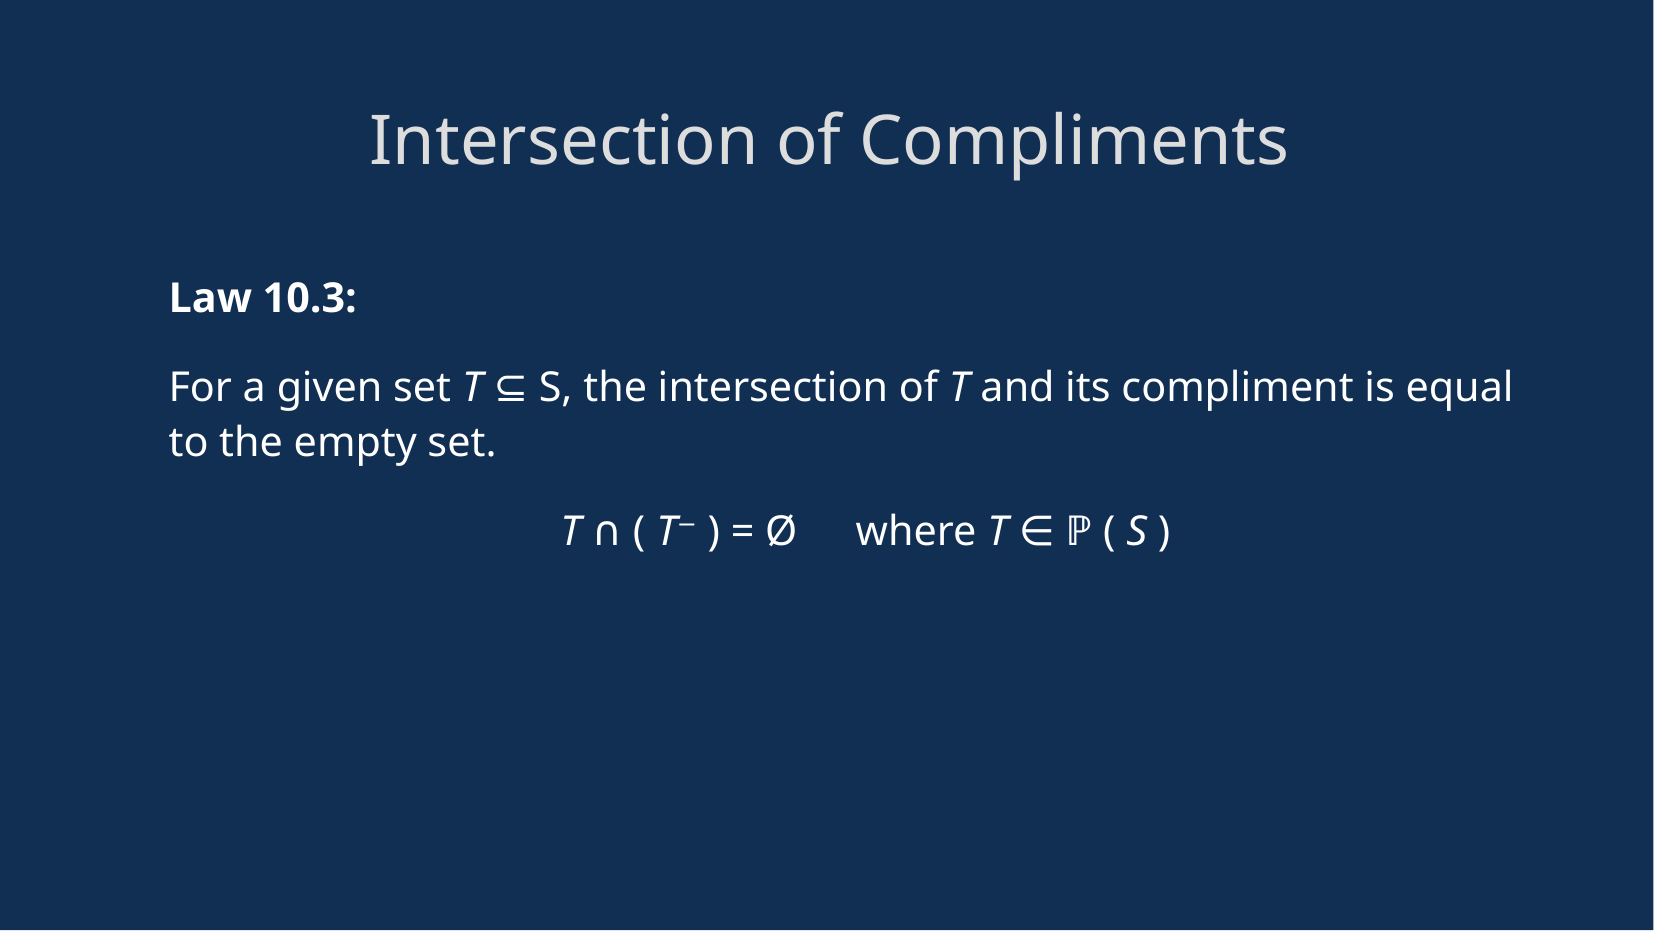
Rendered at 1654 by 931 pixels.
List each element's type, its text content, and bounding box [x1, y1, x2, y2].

list Law 10.3: For a given set T ⊆ S, the intersection of T and its compliment is equal to the empty set. T ∩ ( T− ) = Ø where T ∈ ℙ ( S ) [97, 268, 1563, 806]
title Intersection of Compliments [97, 56, 1563, 220]
